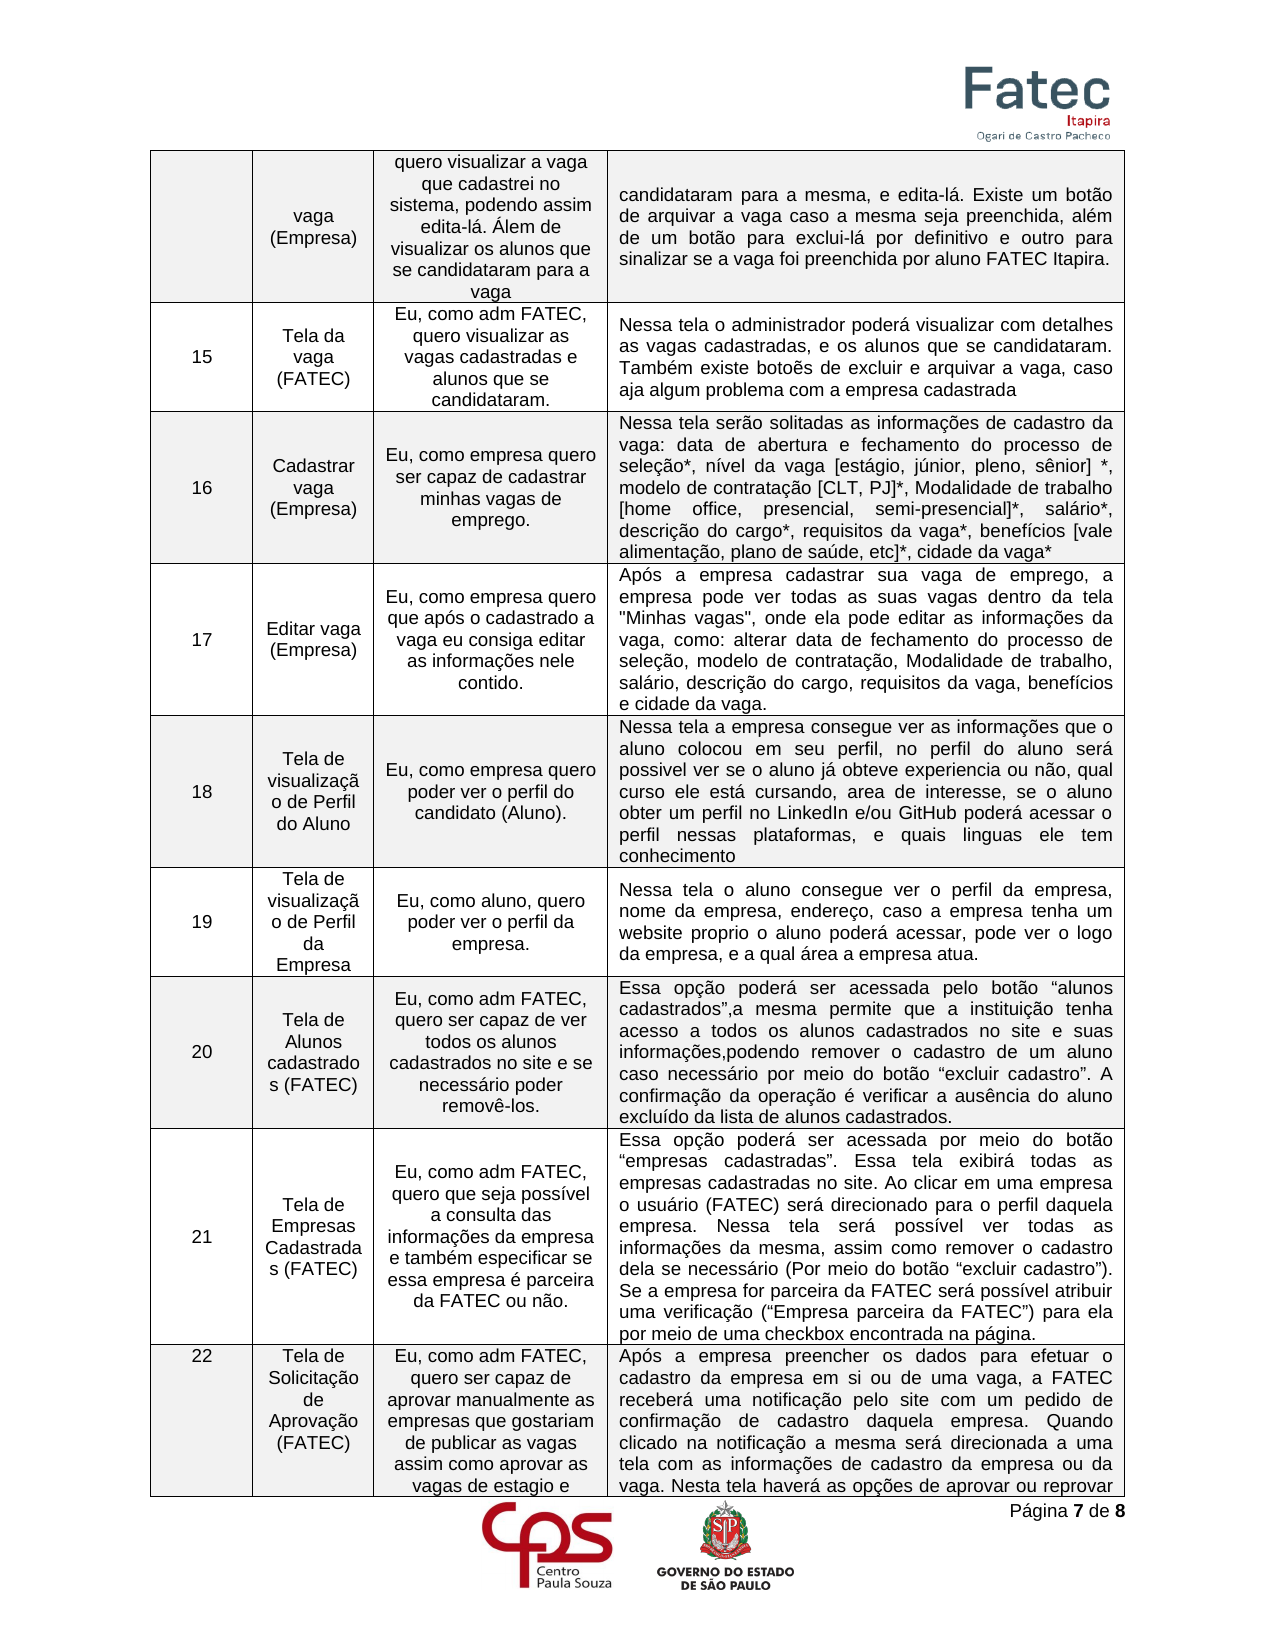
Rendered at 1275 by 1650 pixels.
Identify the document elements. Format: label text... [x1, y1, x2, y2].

table_cell candidataram para a mesma, e edita-lá. Existe um botão de arquivar a vaga caso a mesma seja preenchida, além de um botão para exclui-lá por definitivo e outro para sinalizar se a vaga foi preenchida por aluno FATEC Itapira. [608, 151, 1124, 302]
table_cell 19 [151, 868, 252, 976]
picture [481, 1500, 615, 1590]
table_cell 21 [151, 1129, 252, 1344]
table_cell Essa opção poderá ser acessada pelo botão “alunos cadastrados”,a mesma permite que a instituição tenha acesso a todos os alunos cadastrados no site e suas informações,podendo remover o cadastro de um aluno caso necessário por meio do botão “excluir cadastro”. A confirmação da operação é verificar a ausência do aluno excluído da lista de alunos cadastrados. [608, 977, 1124, 1128]
table_cell Tela de visualização de Perfil da Empresa [253, 868, 373, 976]
table_cell Nessa tela serão solitadas as informações de cadastro da vaga: data de abertura e fechamento do processo de seleção*, nível da vaga [estágio, júnior, pleno, sênior] *, modelo de contratação [CLT, PJ]*, Modalidade de trabalho [home office, presencial, semi-presencial]*, salário*, descrição do cargo*, requisitos da vaga*, benefícios [vale alimentação, plano de saúde, etc]*, cidade da vaga* [608, 412, 1124, 563]
table_cell Tela da vaga (FATEC) [253, 303, 373, 411]
table_cell Após a empresa cadastrar sua vaga de emprego, a empresa pode ver todas as suas vagas dentro da tela "Minhas vagas", onde ela pode editar as informações da vaga, como: alterar data de fechamento do processo de seleção, modelo de contratação, Modalidade de trabalho, salário, descrição do cargo, requisitos da vaga, benefícios e cidade da vaga. [608, 564, 1124, 715]
table_cell Eu, como empresa quero poder ver o perfil do candidato (Aluno). [374, 716, 607, 867]
table_cell [151, 151, 252, 302]
table_cell Tela de Alunos cadastrados (FATEC) [253, 977, 373, 1128]
table_cell Eu, como adm FATEC, quero visualizar as vagas cadastradas e alunos que se candidataram. [374, 303, 607, 411]
table_cell Tela de Empresas Cadastradas (FATEC) [253, 1129, 373, 1344]
table_cell 22 [151, 1345, 252, 1496]
table_cell 18 [151, 716, 252, 867]
table_cell Eu, como adm FATEC, quero que seja possível a consulta das informações da empresa e também especificar se essa empresa é parceira da FATEC ou não. [374, 1129, 607, 1344]
picture [956, 61, 1125, 150]
table_cell 15 [151, 303, 252, 411]
table_cell Nessa tela o administrador poderá visualizar com detalhes as vagas cadastradas, e os alunos que se candidataram. Também existe botoẽs de excluir e arquivar a vaga, caso aja algum problema com a empresa cadastrada [608, 303, 1124, 411]
table_cell vaga (Empresa) [253, 151, 373, 302]
table_cell Essa opção poderá ser acessada por meio do botão “empresas cadastradas”. Essa tela exibirá todas as empresas cadastradas no site. Ao clicar em uma empresa o usuário (FATEC) será direcionado para o perfil daquela empresa. Nessa tela será possível ver todas as informações da mesma, assim como remover o cadastro dela se necessário (Por meio do botão “excluir cadastro”). Se a empresa for parceira da FATEC será possível atribuir uma verificação (“Empresa parceira da FATEC”) para ela por meio de uma checkbox encontrada na página. [608, 1129, 1124, 1344]
picture [657, 1500, 794, 1590]
table_cell Nessa tela a empresa consegue ver as informações que o aluno colocou em seu perfil, no perfil do aluno será possivel ver se o aluno já obteve experiencia ou não, qual curso ele está cursando, area de interesse, se o aluno obter um perfil no LinkedIn e/ou GitHub poderá acessar o perfil nessas plataformas, e quais linguas ele tem conhecimento [608, 716, 1124, 867]
table_cell Tela de Solicitação de Aprovação (FATEC) [253, 1345, 373, 1496]
table_cell Eu, como adm FATEC, quero ser capaz de ver todos os alunos cadastrados no site e se necessário poder removê-los. [374, 977, 607, 1128]
table_cell Eu, como aluno, quero poder ver o perfil da empresa. [374, 868, 607, 976]
table_cell Eu, como empresa quero que após o cadastrado a vaga eu consiga editar as informações nele contido. [374, 564, 607, 715]
table_cell Cadastrar vaga (Empresa) [253, 412, 373, 563]
table_cell Eu, como empresa quero ser capaz de cadastrar minhas vagas de emprego. [374, 412, 607, 563]
table_cell Nessa tela o aluno consegue ver o perfil da empresa, nome da empresa, endereço, caso a empresa tenha um website proprio o aluno poderá acessar, pode ver o logo da empresa, e a qual área a empresa atua. [608, 868, 1124, 976]
table_cell 17 [151, 564, 252, 715]
table_cell Eu, como adm FATEC, quero ser capaz de aprovar manualmente as empresas que gostariam de publicar as vagas assim como aprovar as vagas de estagio e [374, 1345, 607, 1496]
table_cell quero visualizar a vaga que cadastrei no sistema, podendo assim edita-lá. Álem de visualizar os alunos que se candidataram para a vaga [374, 151, 607, 302]
table_cell Após a empresa preencher os dados para efetuar o cadastro da empresa em si ou de uma vaga, a FATEC receberá uma notificação pelo site com um pedido de confirmação de cadastro daquela empresa. Quando clicado na notificação a mesma será direcionada a uma tela com as informações de cadastro da empresa ou da vaga. Nesta tela haverá as opções de aprovar ou reprovar [608, 1345, 1124, 1496]
table_cell 16 [151, 412, 252, 563]
table_cell Editar vaga (Empresa) [253, 564, 373, 715]
table_cell 20 [151, 977, 252, 1128]
table_cell Tela de visualização de Perfil do Aluno [253, 716, 373, 867]
